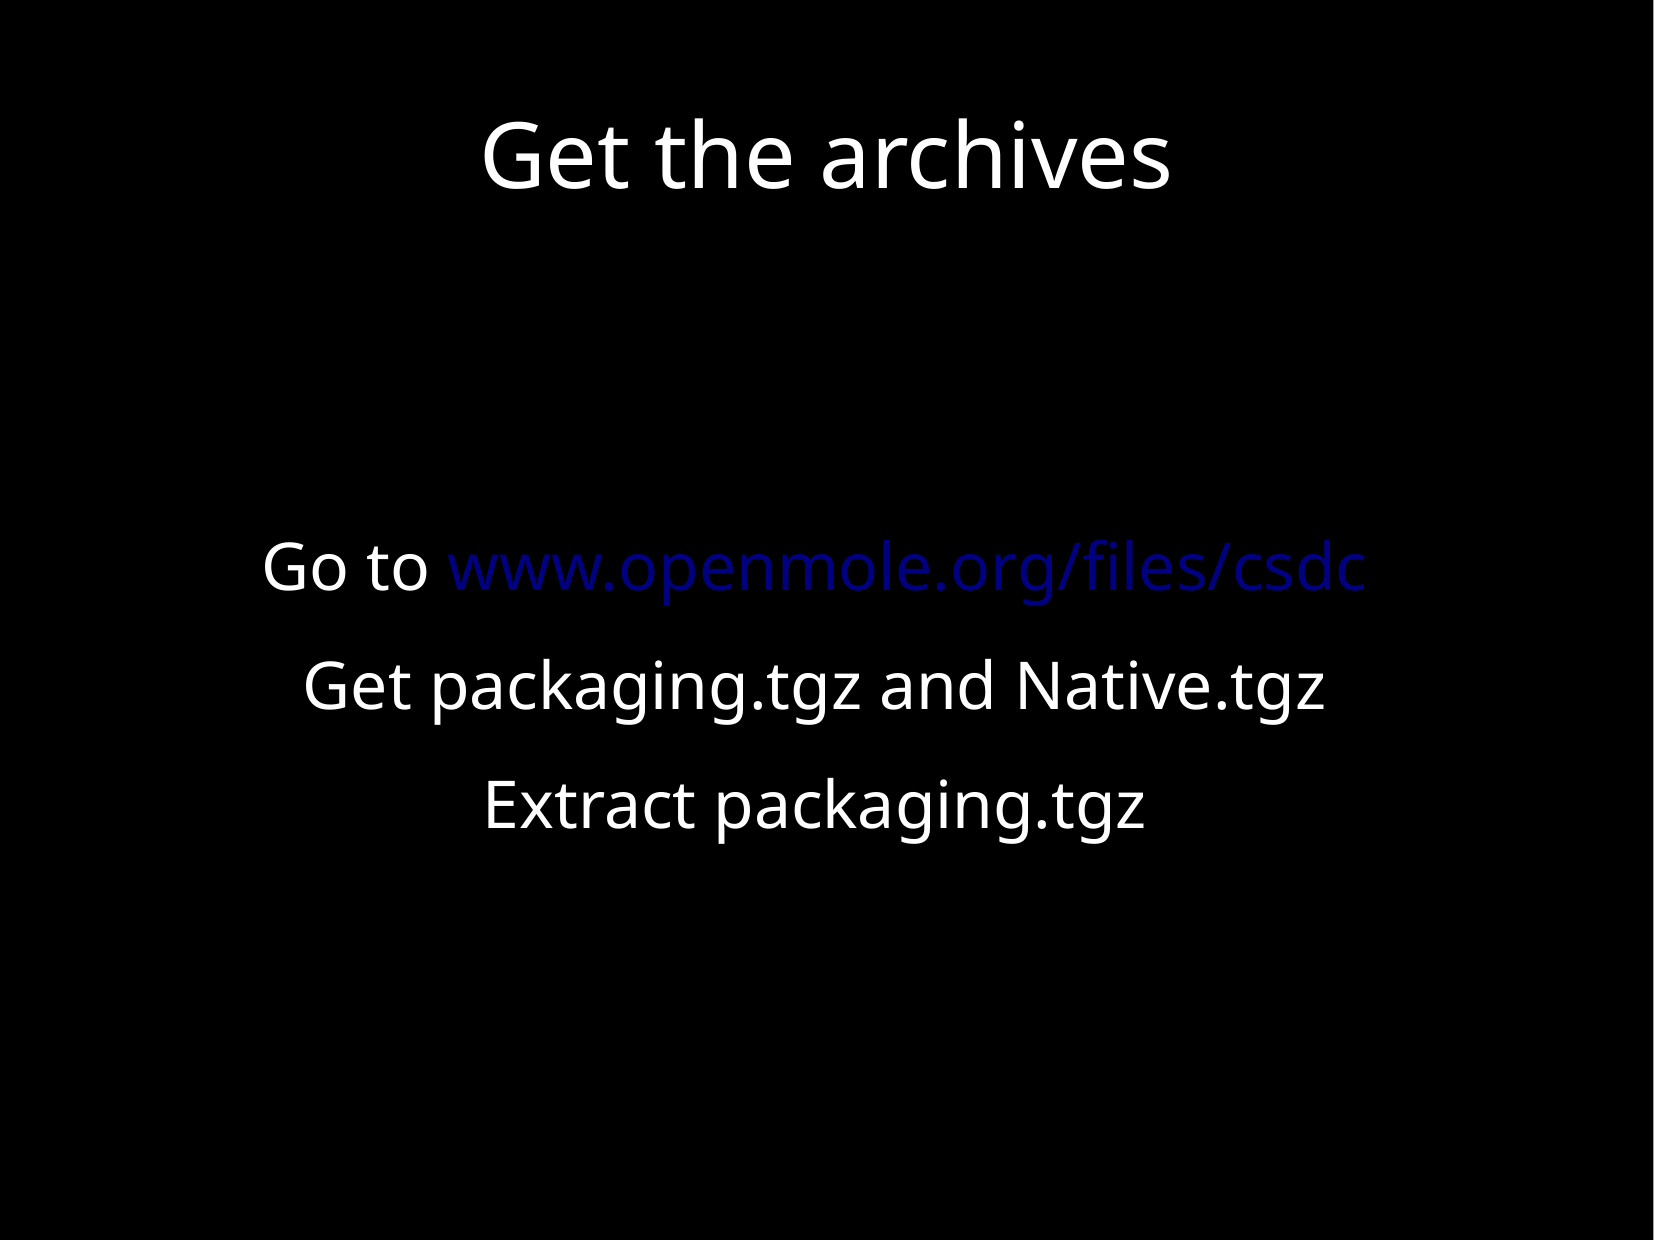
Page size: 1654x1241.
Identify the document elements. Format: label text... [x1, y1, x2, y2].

title Get the archives [82, 49, 1571, 257]
list Go to www.openmole.org/files/csdc Get packaging.tgz and Native.tgz Extract packaging.tgz [70, 519, 1559, 851]
